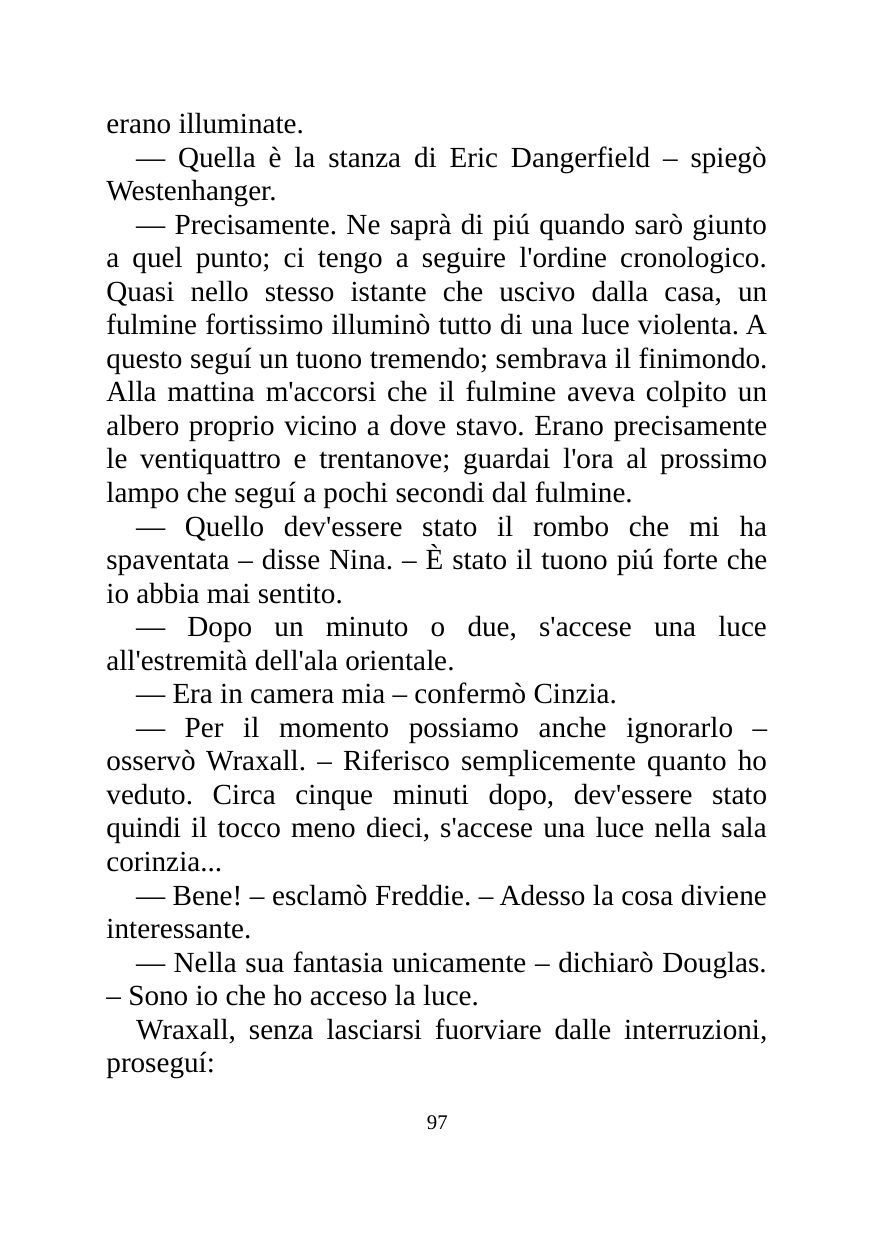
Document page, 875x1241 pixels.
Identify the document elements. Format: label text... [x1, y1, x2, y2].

text erano illuminate. [106, 106, 768, 140]
text — Nella sua fantasia unicamente – dichiarò Douglas. – Sono io che ho acceso la luce. [106, 945, 768, 1012]
text — Per il momento possiamo anche ignorarlo – osservò Wraxall. – Riferisco semplicemente quanto ho veduto. Circa cinque minuti dopo, dev'essere stato quindi il tocco meno dieci, s'accese una luce nella sala corinzia... [106, 710, 768, 878]
text — Quella è la stanza di Eric Dangerfield – spiegò Westenhanger. [106, 140, 768, 207]
text — Dopo un minuto o due, s'accese una luce all'estremità dell'ala orientale. [106, 609, 768, 676]
text — Era in camera mia – confermò Cinzia. [106, 676, 768, 710]
text — Precisamente. Ne saprà di piú quando sarò giunto a quel punto; ci tengo a seguire l'ordine cronologico. Quasi nello stesso istante che uscivo dalla casa, un fulmine fortissimo illuminò tutto di una luce violenta. A questo seguí un tuono tremendo; sembrava il finimondo. Alla mattina m'accorsi che il fulmine aveva colpito un albero proprio vicino a dove stavo. Erano precisamente le ventiquattro e trentanove; guardai l'ora al prossimo lampo che seguí a pochi secondi dal fulmine. [106, 207, 768, 509]
text — Bene! – esclamò Freddie. – Adesso la cosa diviene interessante. [106, 878, 768, 945]
text — Quello dev'essere stato il rombo che mi ha spaventata – disse Nina. – È stato il tuono piú forte che io abbia mai sentito. [106, 509, 768, 609]
text Wraxall, senza lasciarsi fuorviare dalle interruzioni, proseguí: [106, 1012, 768, 1079]
